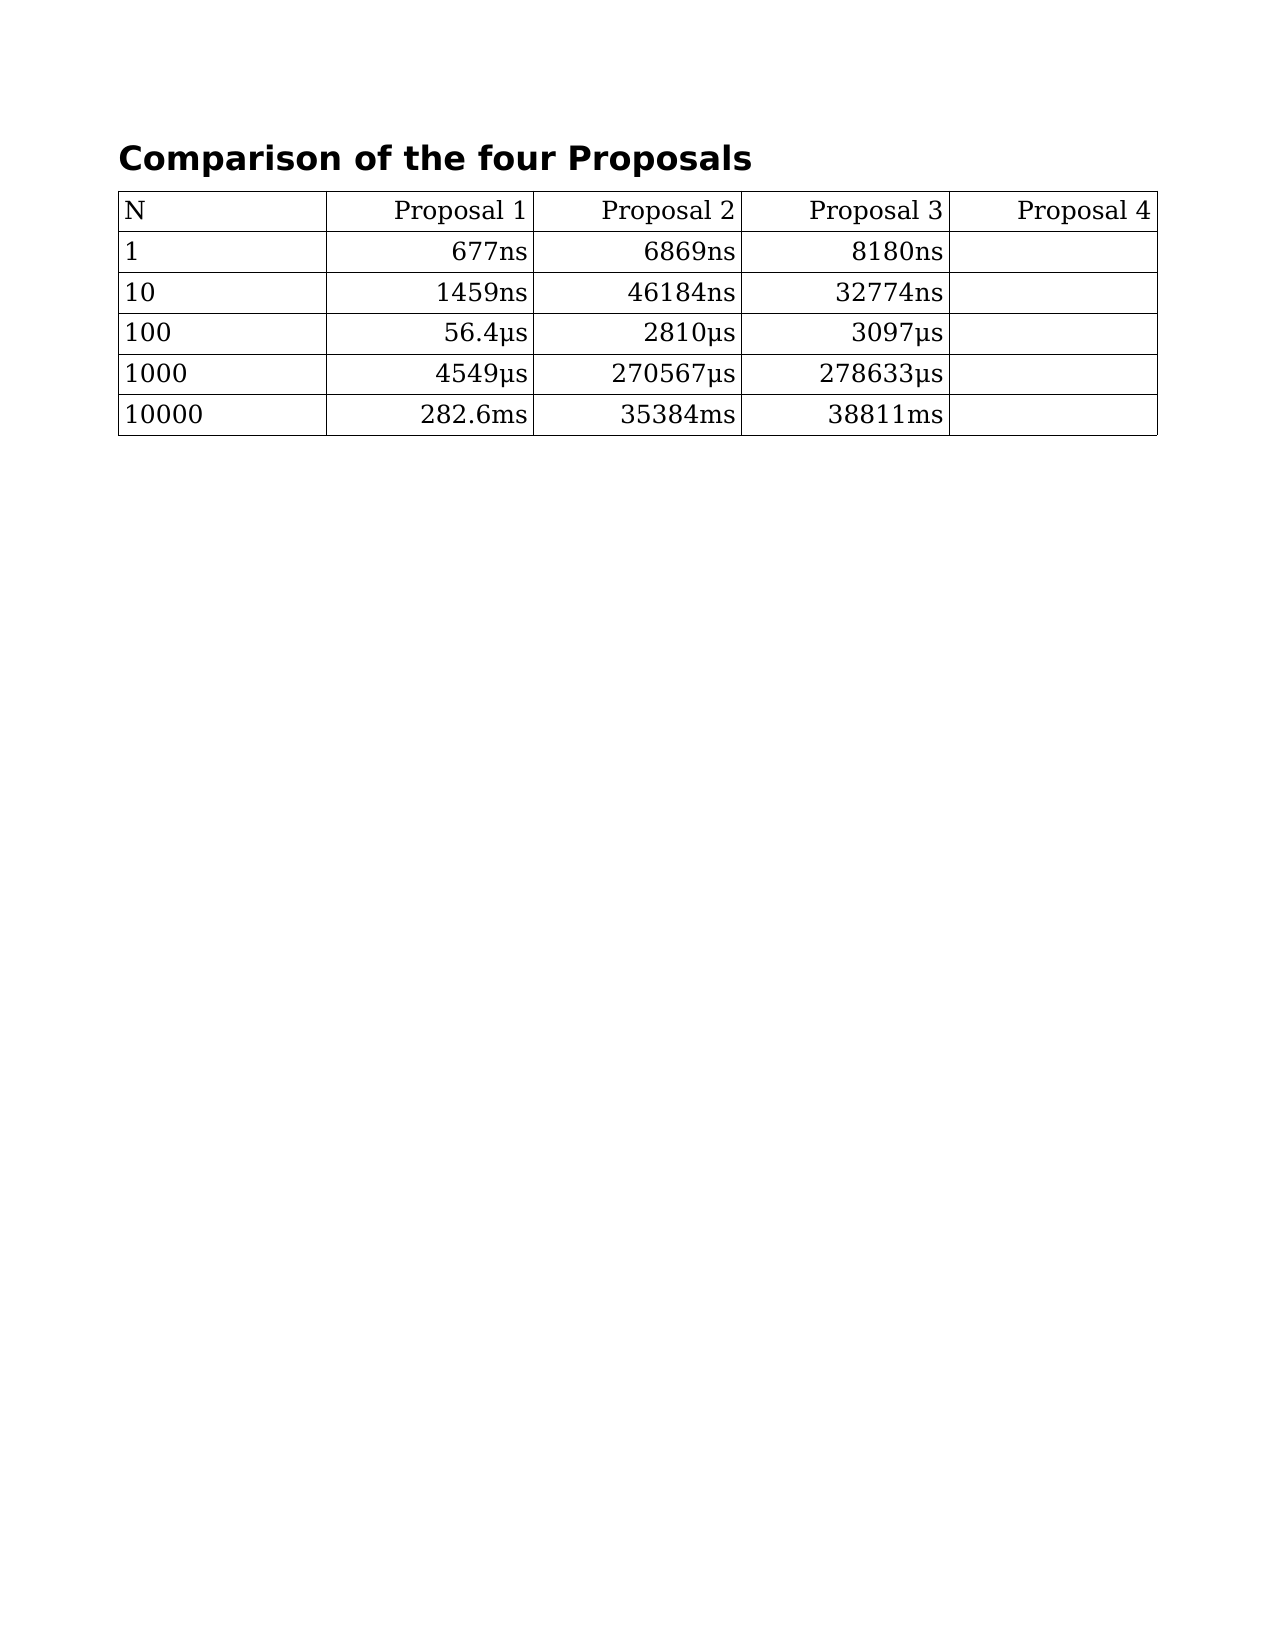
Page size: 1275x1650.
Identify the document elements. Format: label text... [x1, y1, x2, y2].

table_cell [950, 232, 1157, 272]
table_header N [119, 192, 326, 231]
table_cell 1459ns [327, 273, 533, 313]
table_cell 10 [119, 273, 326, 313]
table_cell 6869ns [534, 232, 741, 272]
table_cell 56.4μs [327, 314, 533, 353]
table_cell 35384ms [534, 395, 741, 435]
table_header Proposal 3 [742, 192, 949, 231]
table_cell 270567μs [534, 355, 741, 394]
table_header Proposal 2 [534, 192, 741, 231]
table_cell 1 [119, 232, 326, 272]
subtitle Comparison of the four Proposals [118, 139, 1157, 178]
table_cell [950, 395, 1157, 435]
table_header Proposal 4 [950, 192, 1157, 231]
table_cell 10000 [119, 395, 326, 435]
table_cell 8180ns [742, 232, 949, 272]
table_header Proposal 1 [327, 192, 533, 231]
table_cell 46184ns [534, 273, 741, 313]
table_cell 3097μs [742, 314, 949, 353]
table_cell 38811ms [742, 395, 949, 435]
table_cell 32774ns [742, 273, 949, 313]
table_cell 278633μs [742, 355, 949, 394]
table_cell [950, 273, 1157, 313]
table_cell 4549μs [327, 355, 533, 394]
table_cell [950, 355, 1157, 394]
table_cell [950, 314, 1157, 353]
table_cell 2810μs [534, 314, 741, 353]
table_cell 677ns [327, 232, 533, 272]
table_cell 282.6ms [327, 395, 533, 435]
table_cell 1000 [119, 355, 326, 394]
table_cell 100 [119, 314, 326, 353]
